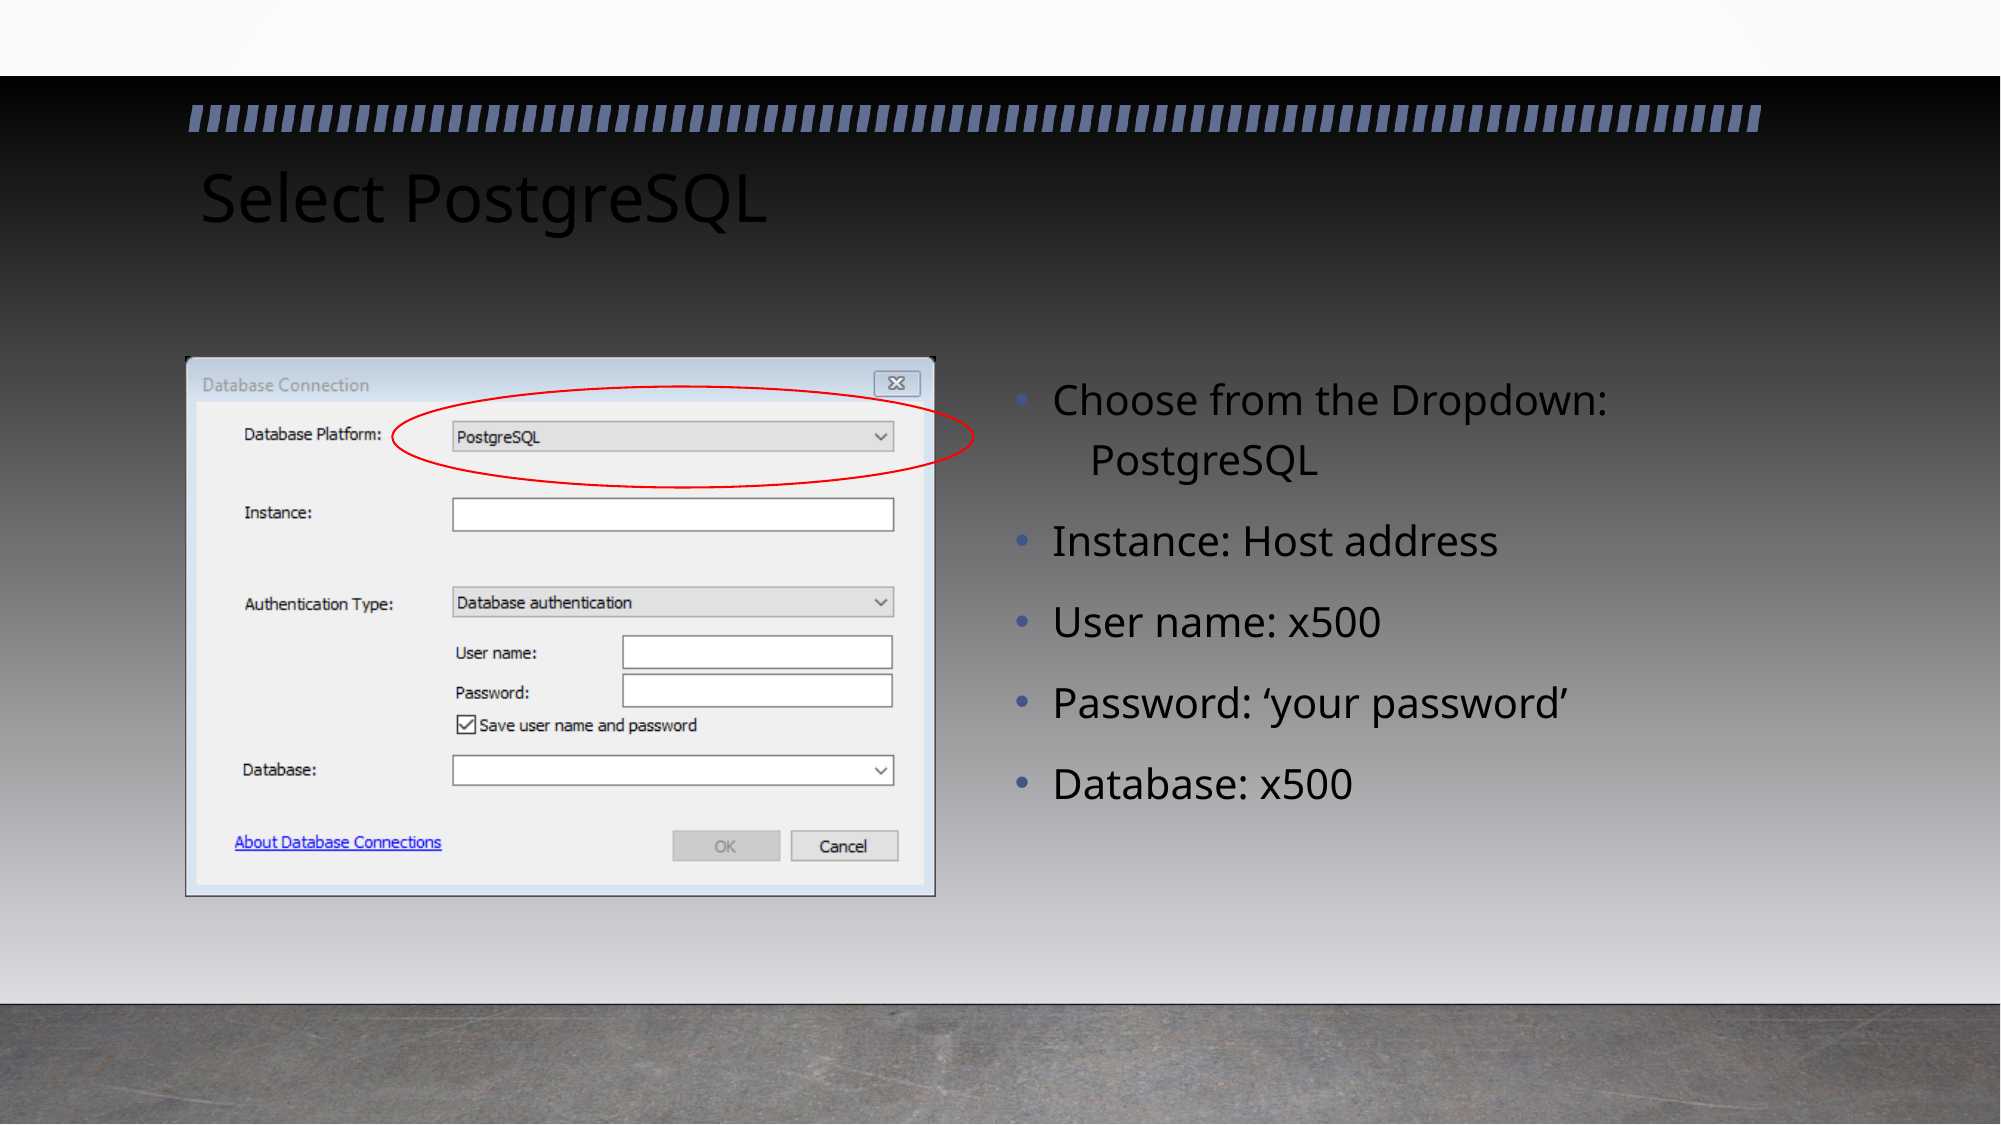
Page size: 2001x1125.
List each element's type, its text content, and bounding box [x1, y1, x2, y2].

picture [394, 388, 936, 486]
picture [185, 356, 936, 897]
list Choose from the Dropdown: PostgreSQL Instance: Host address User name: x500 Password: ‘your password’ Database: x500 [999, 356, 1762, 896]
title Select PostgreSQL [185, 157, 1762, 331]
